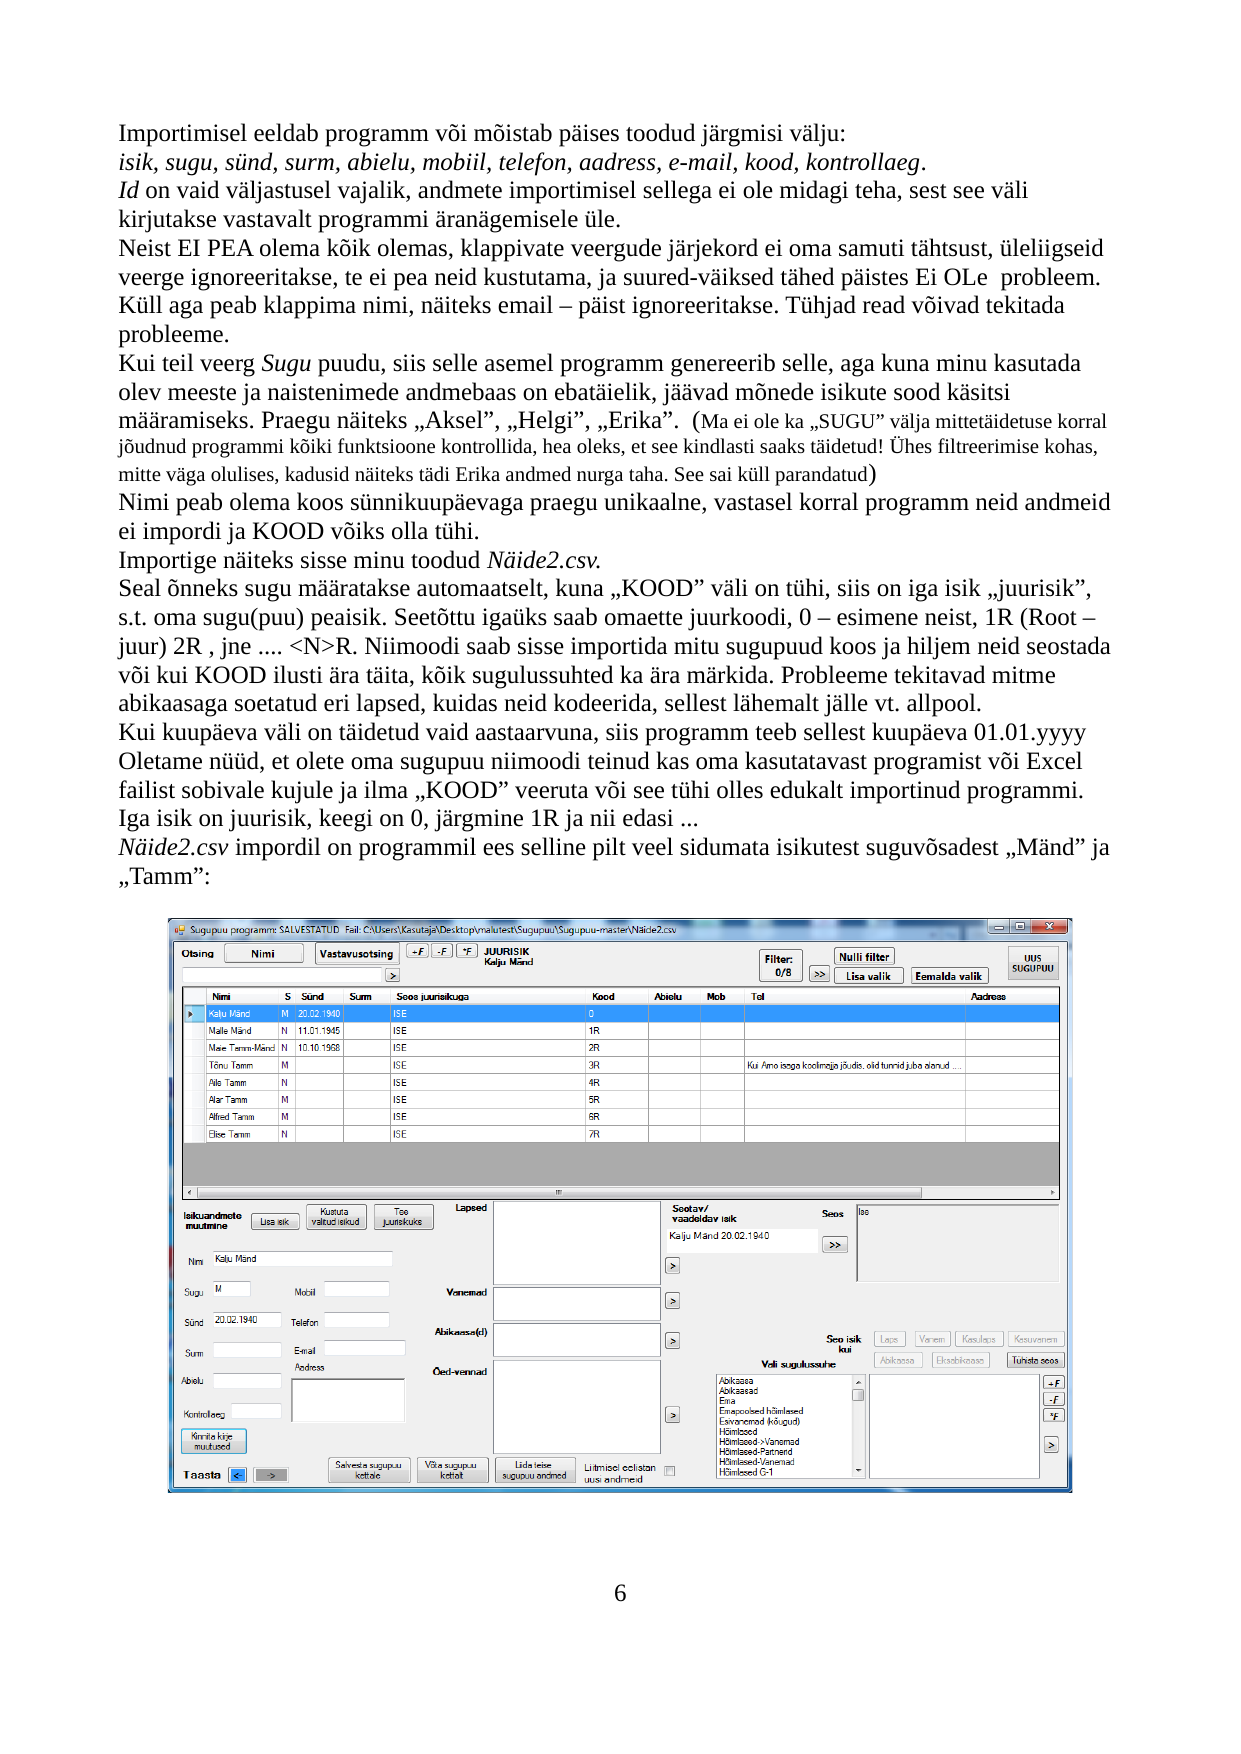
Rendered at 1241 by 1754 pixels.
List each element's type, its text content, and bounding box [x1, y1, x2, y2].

picture [167, 918, 1073, 1493]
text Kui kuupäeva väli on täidetud vaid aastaarvuna, siis programm teeb sellest kuupäeva 01.01.yyyy [118, 717, 1122, 746]
text Nimi peab olema koos sünnikuupäevaga praegu unikaalne, vastasel korral programm neid andmeid ei impordi ja KOOD võiks olla tühi. [118, 487, 1122, 545]
text Id on vaid väljastusel vajalik, andmete importimisel sellega ei ole midagi teha, sest see väli kirjutakse vastavalt programmi äranägemisele üle. [118, 176, 1122, 233]
text Seal õnneks sugu määratakse automaatselt, kuna „KOOD” väli on tühi, siis on iga isik „juurisik”, s.t. oma sugu(puu) peaisik. Seetõttu igaüks saab omaette juurkoodi, 0 – esimene neist, 1R (Root – juur) 2R , jne .... <N>R. Niimoodi saab sisse importida mitu sugupuud koos ja hiljem neid seostada või kui KOOD ilusti ära täita, kõik sugulussuhted ka ära märkida. Probleeme tekitavad mitme abikaasaga soetatud eri lapsed, kuidas neid kodeerida, sellest lähemalt jälle vt. allpool. [118, 573, 1122, 717]
text Kui teil veerg Sugu puudu, siis selle asemel programm genereerib selle, aga kuna minu kasutada olev meeste ja naistenimede andmebaas on ebatäielik, jäävad mõnede isikute sood käsitsi määramiseks. Praegu näiteks „Aksel”, „Helgi”, „Erika”. (Ma ei ole ka „SUGU” välja mittetäidetuse korral jõudnud programmi kõiki funktsioone kontrollida, hea oleks, et see kindlasti saaks täidetud! Ühes filtreerimise kohas, mitte väga olulises, kadusid näiteks tädi Erika andmed nurga taha. See sai küll parandatud) [118, 348, 1122, 487]
text Importige näiteks sisse minu toodud Näide2.csv. [118, 545, 1122, 573]
text Neist EI PEA olema kõik olemas, klappivate veergude järjekord ei oma samuti tähtsust, üleliigseid veerge ignoreeritakse, te ei pea neid kustutama, ja suured-väiksed tähed päistes Ei OLe probleem. Küll aga peab klappima nimi, näiteks email – päist ignoreeritakse. Tühjad read võivad tekitada probleeme. [118, 233, 1122, 348]
text Importimisel eeldab programm või mõistab päises toodud järgmisi välju: isik, sugu, sünd, surm, abielu, mobiil, telefon, aadress, e-mail, kood, kontrollaeg. [118, 118, 1122, 176]
text Näide2.csv impordil on programmil ees selline pilt veel sidumata isikutest suguvõsadest „Mänd” ja „Tamm”: [118, 832, 1122, 890]
text Oletame nüüd, et olete oma sugupuu niimoodi teinud kas oma kasutatavast programist või Excel failist sobivale kujule ja ilma „KOOD” veeruta või see tühi olles edukalt importinud programmi. Iga isik on juurisik, keegi on 0, järgmine 1R ja nii edasi ... [118, 746, 1122, 832]
